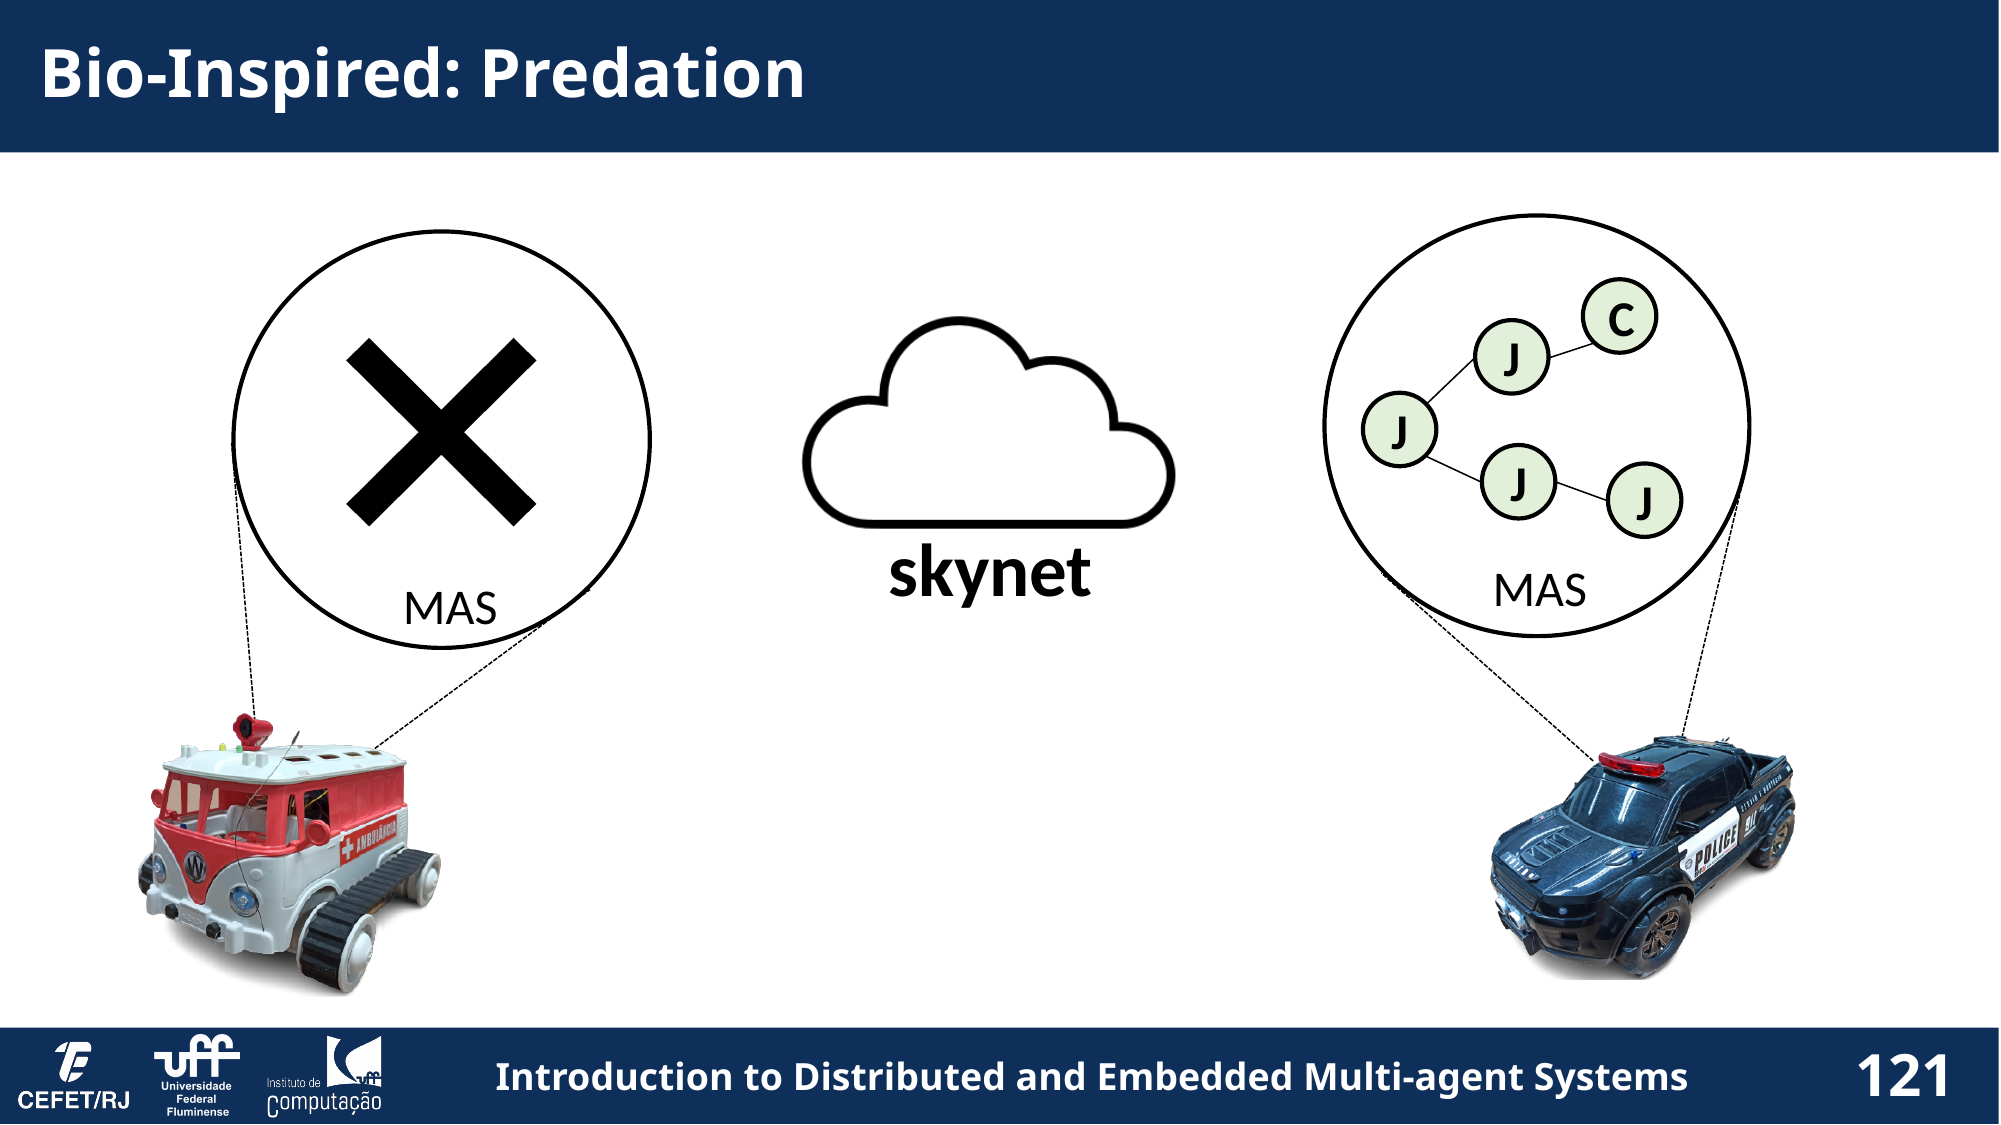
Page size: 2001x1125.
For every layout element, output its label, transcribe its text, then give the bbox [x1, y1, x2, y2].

text_box J [1362, 392, 1437, 467]
text_box Bio-Inspired: Predation [25, 23, 1999, 119]
picture [265, 1033, 383, 1118]
picture [777, 210, 1202, 635]
text_box J [1481, 444, 1556, 519]
text_box C [1582, 279, 1657, 353]
text_box MAS [1477, 549, 1603, 625]
picture [1485, 733, 1800, 980]
text_box [233, 231, 650, 641]
picture [132, 711, 446, 997]
text_box [1324, 215, 1750, 637]
text_box MAS [388, 566, 513, 642]
text_box J [1607, 463, 1682, 537]
picture [153, 1033, 241, 1121]
picture [312, 304, 570, 560]
picture [18, 1021, 129, 1125]
text_box J [1475, 320, 1549, 394]
text_box [392, 642, 491, 648]
